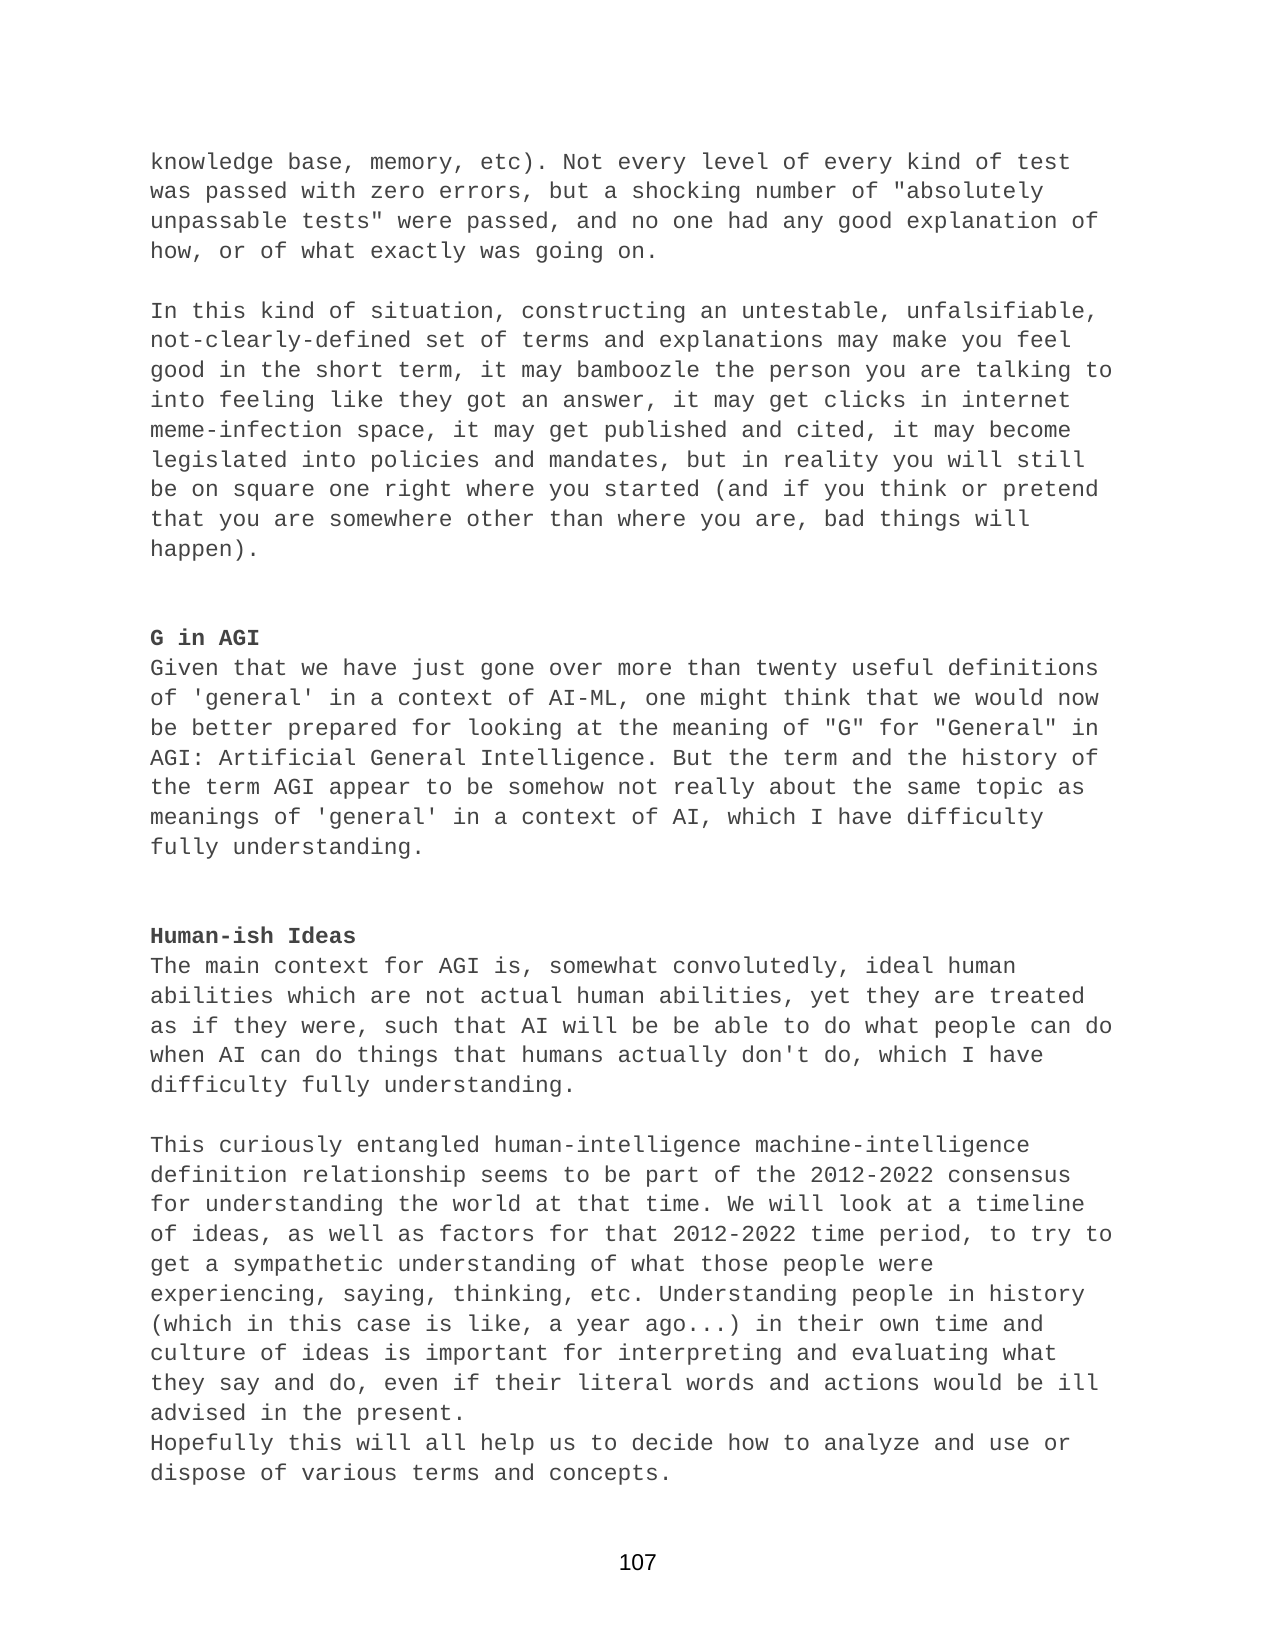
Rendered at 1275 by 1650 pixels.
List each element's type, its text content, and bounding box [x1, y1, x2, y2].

text Given that we have just gone over more than twenty useful definitions of 'general' in a context of AI-ML, one might think that we would now be better prepared for looking at the meaning of "G" for "General" in AGI: Artificial General Intelligence. But the term and the history of the term AGI appear to be somehow not really about the same topic as meanings of 'general' in a context of AI, which I have difficulty fully understanding. [150, 656, 1125, 861]
text Hopefully this will all help us to decide how to analyze and use or dispose of various terms and concepts. [150, 1431, 1125, 1487]
text G in AGI [150, 627, 1125, 653]
text In this kind of situation, constructing an untestable, unfalsifiable, not-clearly-defined set of terms and explanations may make you feel good in the short term, it may bamboozle the person you are talking to into feeling like they got an answer, it may get clicks in internet meme-infection space, it may get published and cited, it may become legislated into policies and mandates, but in reality you will still be on square one right where you started (and if you think or pretend that you are somewhere other than where you are, bad things will happen). [150, 299, 1125, 563]
text Human-ish Ideas [150, 924, 1125, 951]
text This curiously entangled human-intelligence machine-intelligence definition relationship seems to be part of the 2012-2022 consensus for understanding the world at that time. We will look at a timeline of ideas, as well as factors for that 2012-2022 time period, to try to get a sympathetic understanding of what those people were experiencing, saying, thinking, etc. Understanding people in history (which in this case is like, a year ago...) in their own time and culture of ideas is important for interpreting and evaluating what they say and do, even if their literal words and actions would be ill advised in the present. [150, 1133, 1125, 1427]
text The main context for AGI is, somewhat convolutedly, ideal human abilities which are not actual human abilities, yet they are treated as if they were, such that AI will be be able to do what people can do when AI can do things that humans actually don't do, which I have difficulty fully understanding. [150, 954, 1125, 1099]
text knowledge base, memory, etc). Not every level of every kind of test was passed with zero errors, but a shocking number of "absolutely unpassable tests" were passed, and no one had any good explanation of how, or of what exactly was going on. [150, 150, 1125, 265]
